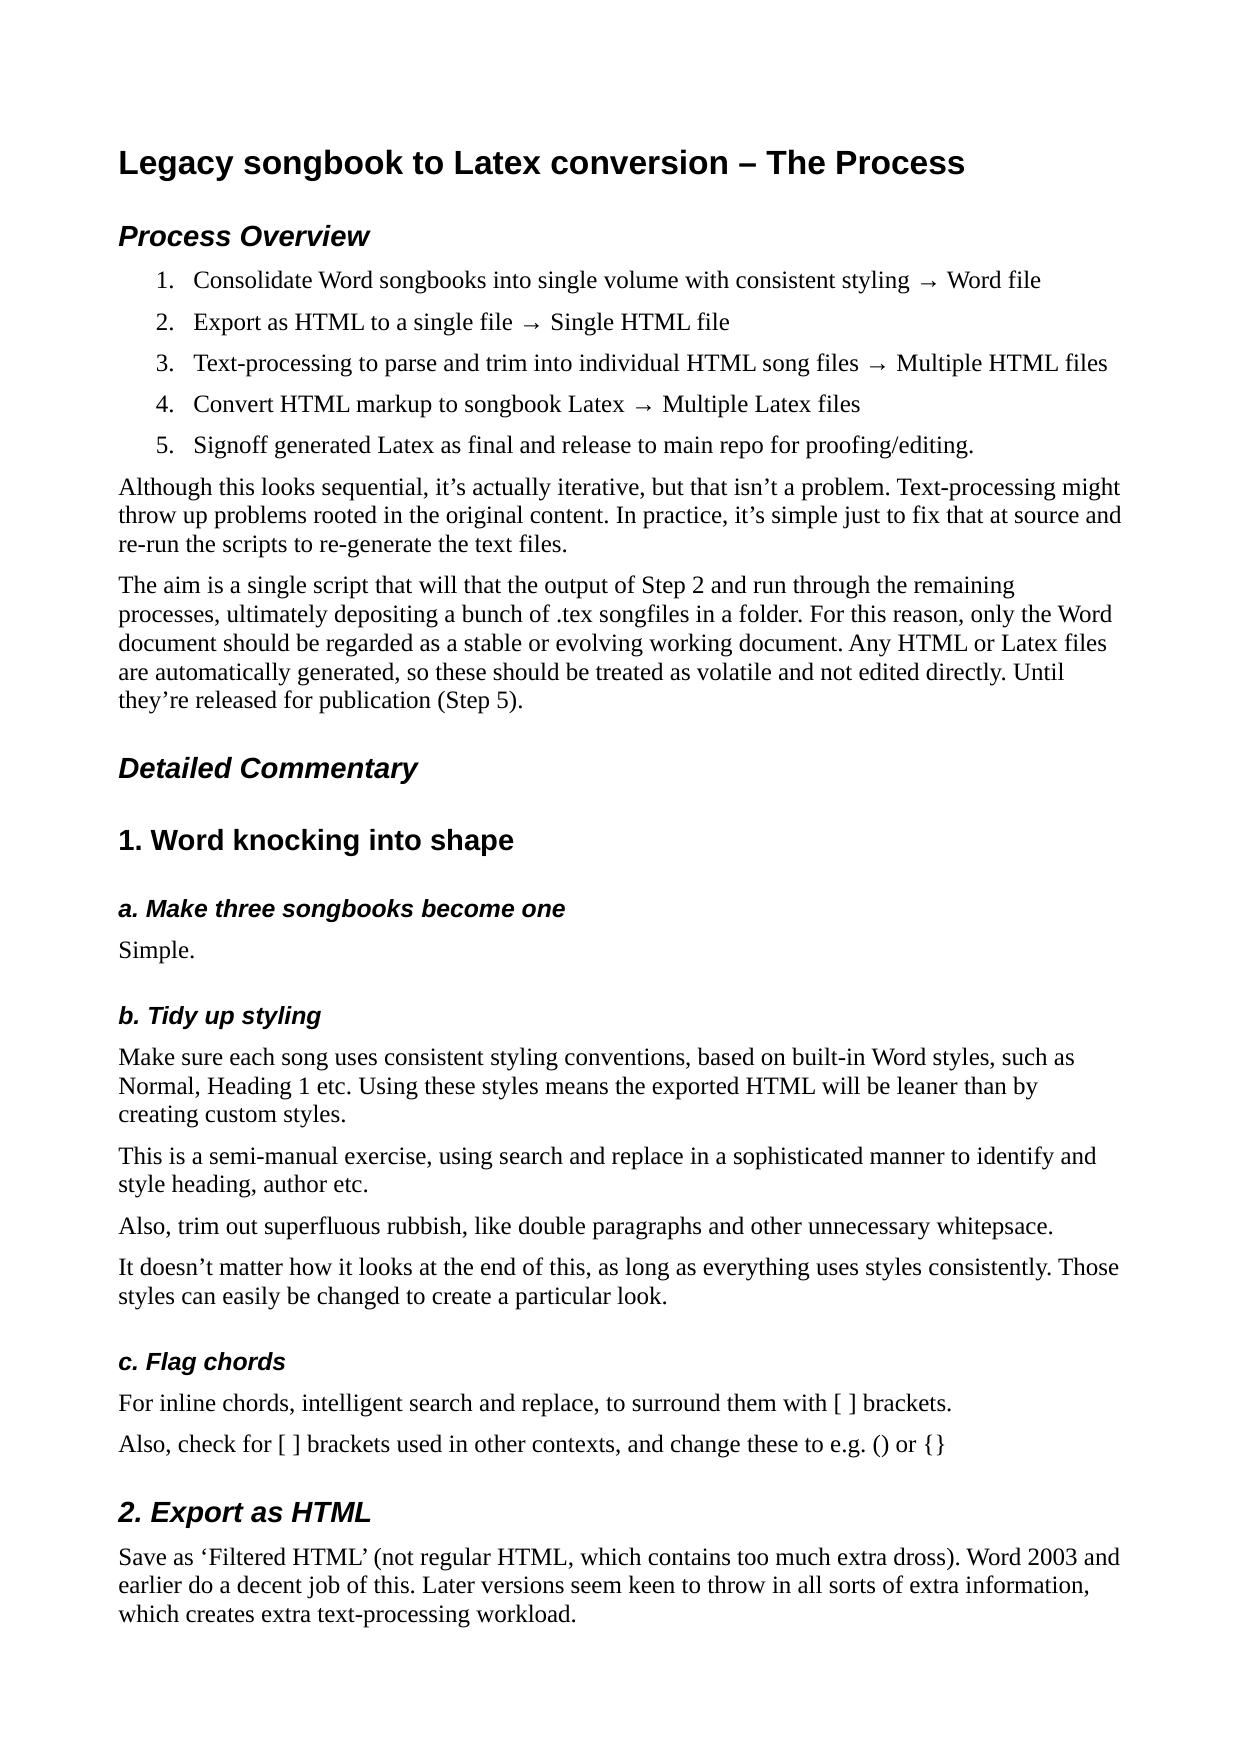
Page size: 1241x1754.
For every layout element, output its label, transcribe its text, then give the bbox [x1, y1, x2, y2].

subtitle a. Make three songbooks become one [118, 894, 1122, 922]
list Consolidate Word songbooks into single volume with consistent styling → Word file [156, 265, 1122, 294]
subtitle Legacy songbook to Latex conversion – The Process [118, 143, 1122, 182]
text It doesn’t matter how it looks at the end of this, as long as everything uses styles consistently. Those styles can easily be changed to create a particular look. [118, 1252, 1122, 1309]
list Convert HTML markup to songbook Latex → Multiple Latex files [156, 389, 1122, 418]
subtitle 1. Word knocking into shape [118, 823, 1122, 856]
text Make sure each song uses consistent styling conventions, based on built-in Word styles, such as Normal, Heading 1 etc. Using these styles means the exported HTML will be leaner than by creating custom styles. [118, 1042, 1122, 1128]
subtitle Detailed Commentary [118, 752, 1122, 785]
text The aim is a single script that will that the output of Step 2 and run through the remaining processes, ultimately depositing a bunch of .tex songfiles in a folder. For this reason, only the Word document should be regarded as a stable or evolving working document. Any HTML or Latex files are automatically generated, so these should be treated as volatile and not edited directly. Until they’re released for publication (Step 5). [118, 570, 1122, 714]
text Save as ‘Filtered HTML’ (not regular HTML, which contains too much extra dross). Word 2003 and earlier do a decent job of this. Later versions seem keen to throw in all sorts of extra information, which creates extra text-processing workload. [118, 1542, 1122, 1628]
text This is a semi-manual exercise, using search and replace in a sophisticated manner to identify and style heading, author etc. [118, 1141, 1122, 1198]
list Text-processing to parse and trim into individual HTML song files → Multiple HTML files [156, 348, 1122, 377]
list Signoff generated Latex as final and release to main repo for proofing/editing. [156, 430, 1122, 459]
subtitle 2. Export as HTML [118, 1496, 1122, 1529]
text Also, check for [ ] brackets used in other contexts, and change these to e.g. () or {} [118, 1429, 1122, 1458]
subtitle c. Flag chords [118, 1347, 1122, 1376]
text Also, trim out superfluous rubbish, like double paragraphs and other unnecessary whitepsace. [118, 1211, 1122, 1239]
subtitle b. Tidy up styling [118, 1001, 1122, 1029]
text Although this looks sequential, it’s actually iterative, but that isn’t a problem. Text-processing might throw up problems rooted in the original content. In practice, it’s simple just to fix that at source and re-run the scripts to re-generate the text files. [118, 472, 1122, 558]
list Export as HTML to a single file → Single HTML file [156, 307, 1122, 335]
text For inline chords, intelligent search and replace, to surround them with [ ] brackets. [118, 1388, 1122, 1417]
text Simple. [118, 935, 1122, 963]
subtitle Process Overview [118, 219, 1122, 253]
